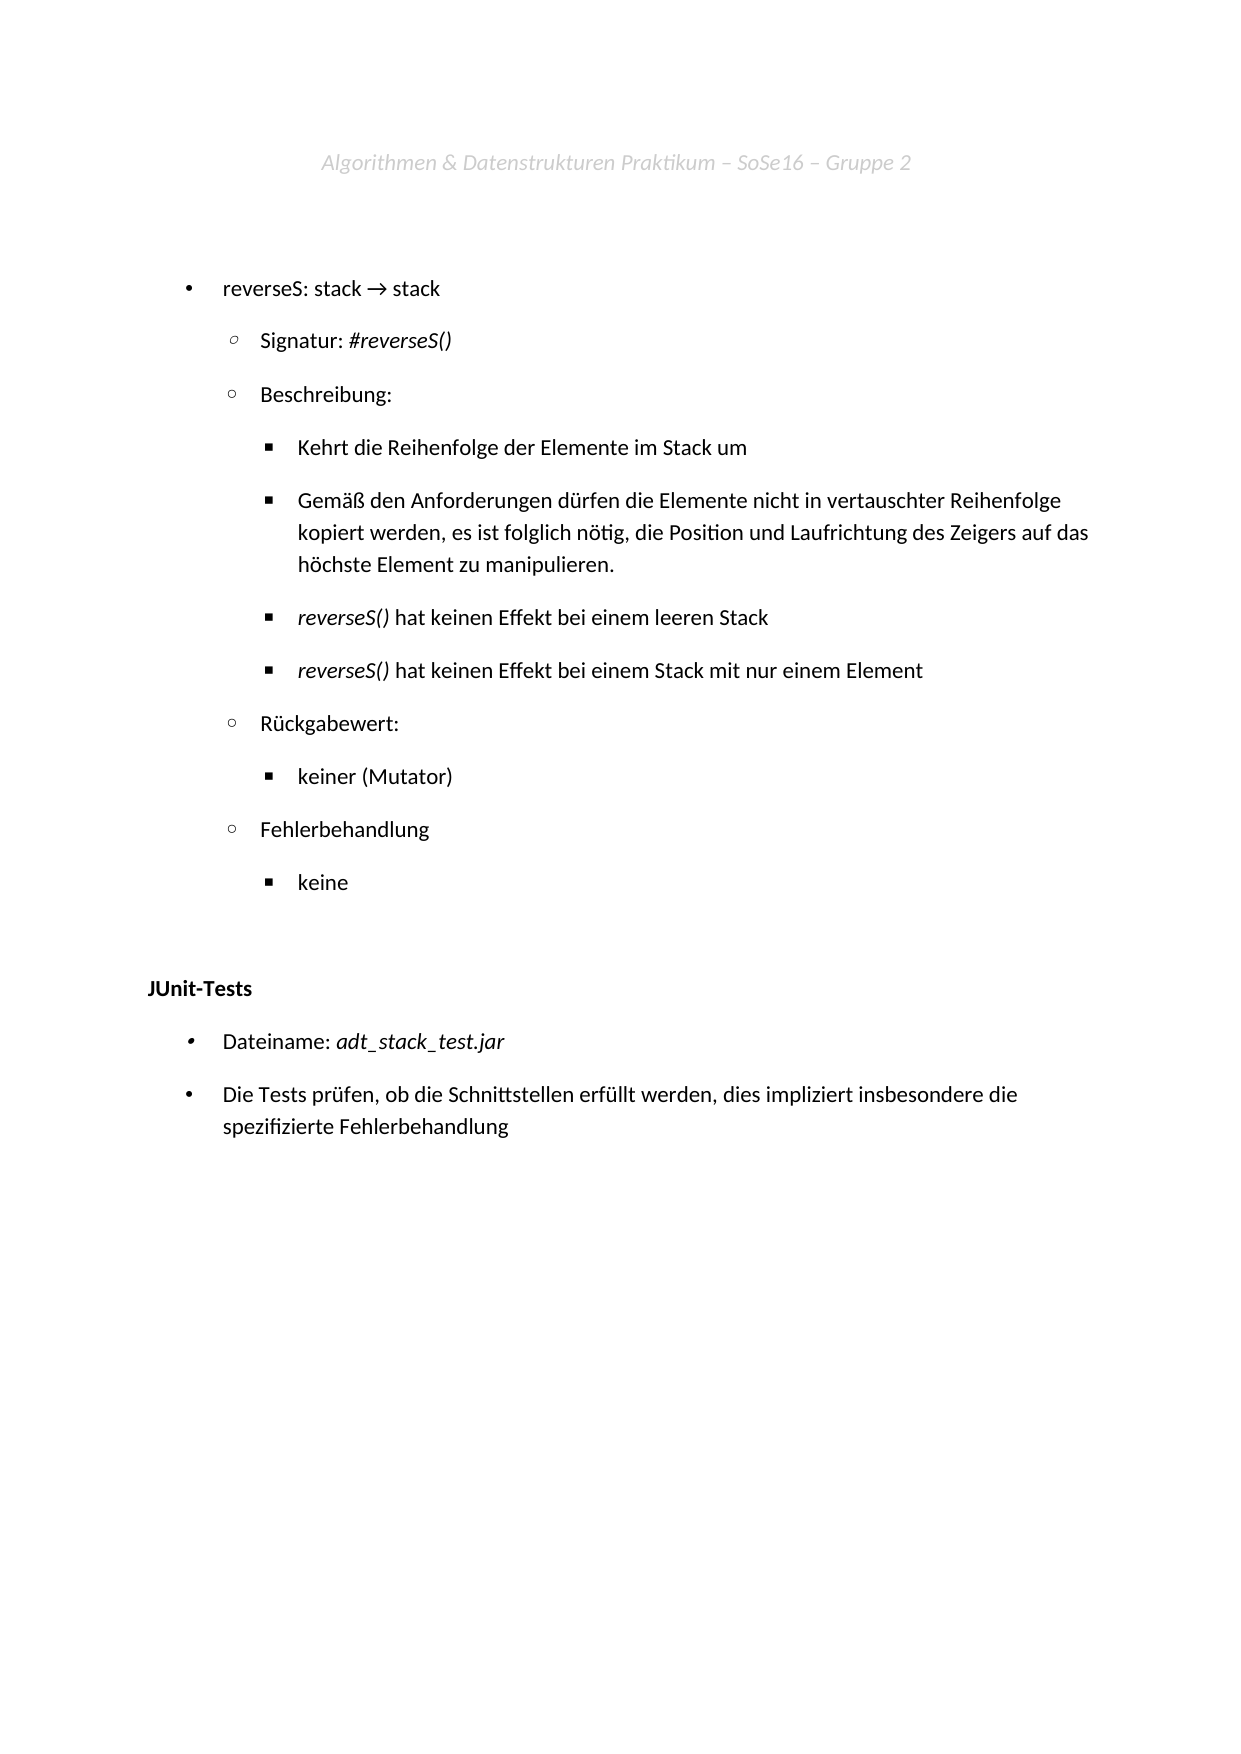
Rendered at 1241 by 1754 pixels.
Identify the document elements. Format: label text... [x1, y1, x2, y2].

list reverseS() hat keinen Effekt bei einem Stack mit nur einem Element [260, 656, 1093, 684]
list keiner (Mutator) [260, 762, 1093, 790]
text JUnit-Tests [148, 974, 1093, 1002]
list keine [260, 868, 1093, 896]
list reverseS() hat keinen Effekt bei einem leeren Stack [260, 603, 1093, 631]
list Kehrt die Reihenfolge der Elemente im Stack um [260, 433, 1093, 461]
list Signatur: #reverseS() [223, 327, 1093, 355]
list Fehlerbehandlung [223, 815, 1093, 843]
list Die Tests prüfen, ob die Schnittstellen erfüllt werden, dies impliziert insbesondere die spezifizierte Fehlerbehandlung [185, 1080, 1093, 1141]
list Gemäß den Anforderungen dürfen die Elemente nicht in vertauschter Reihenfolge kopiert werden, es ist folglich nötig, die Position und Laufrichtung des Zeigers auf das höchste Element zu manipulieren. [260, 486, 1093, 578]
list Rückgabewert: [223, 709, 1093, 737]
list Beschreibung: [223, 380, 1093, 408]
list Dateiname: adt_stack_test.jar [185, 1027, 1093, 1055]
list reverseS: stack → stack [185, 274, 1093, 302]
